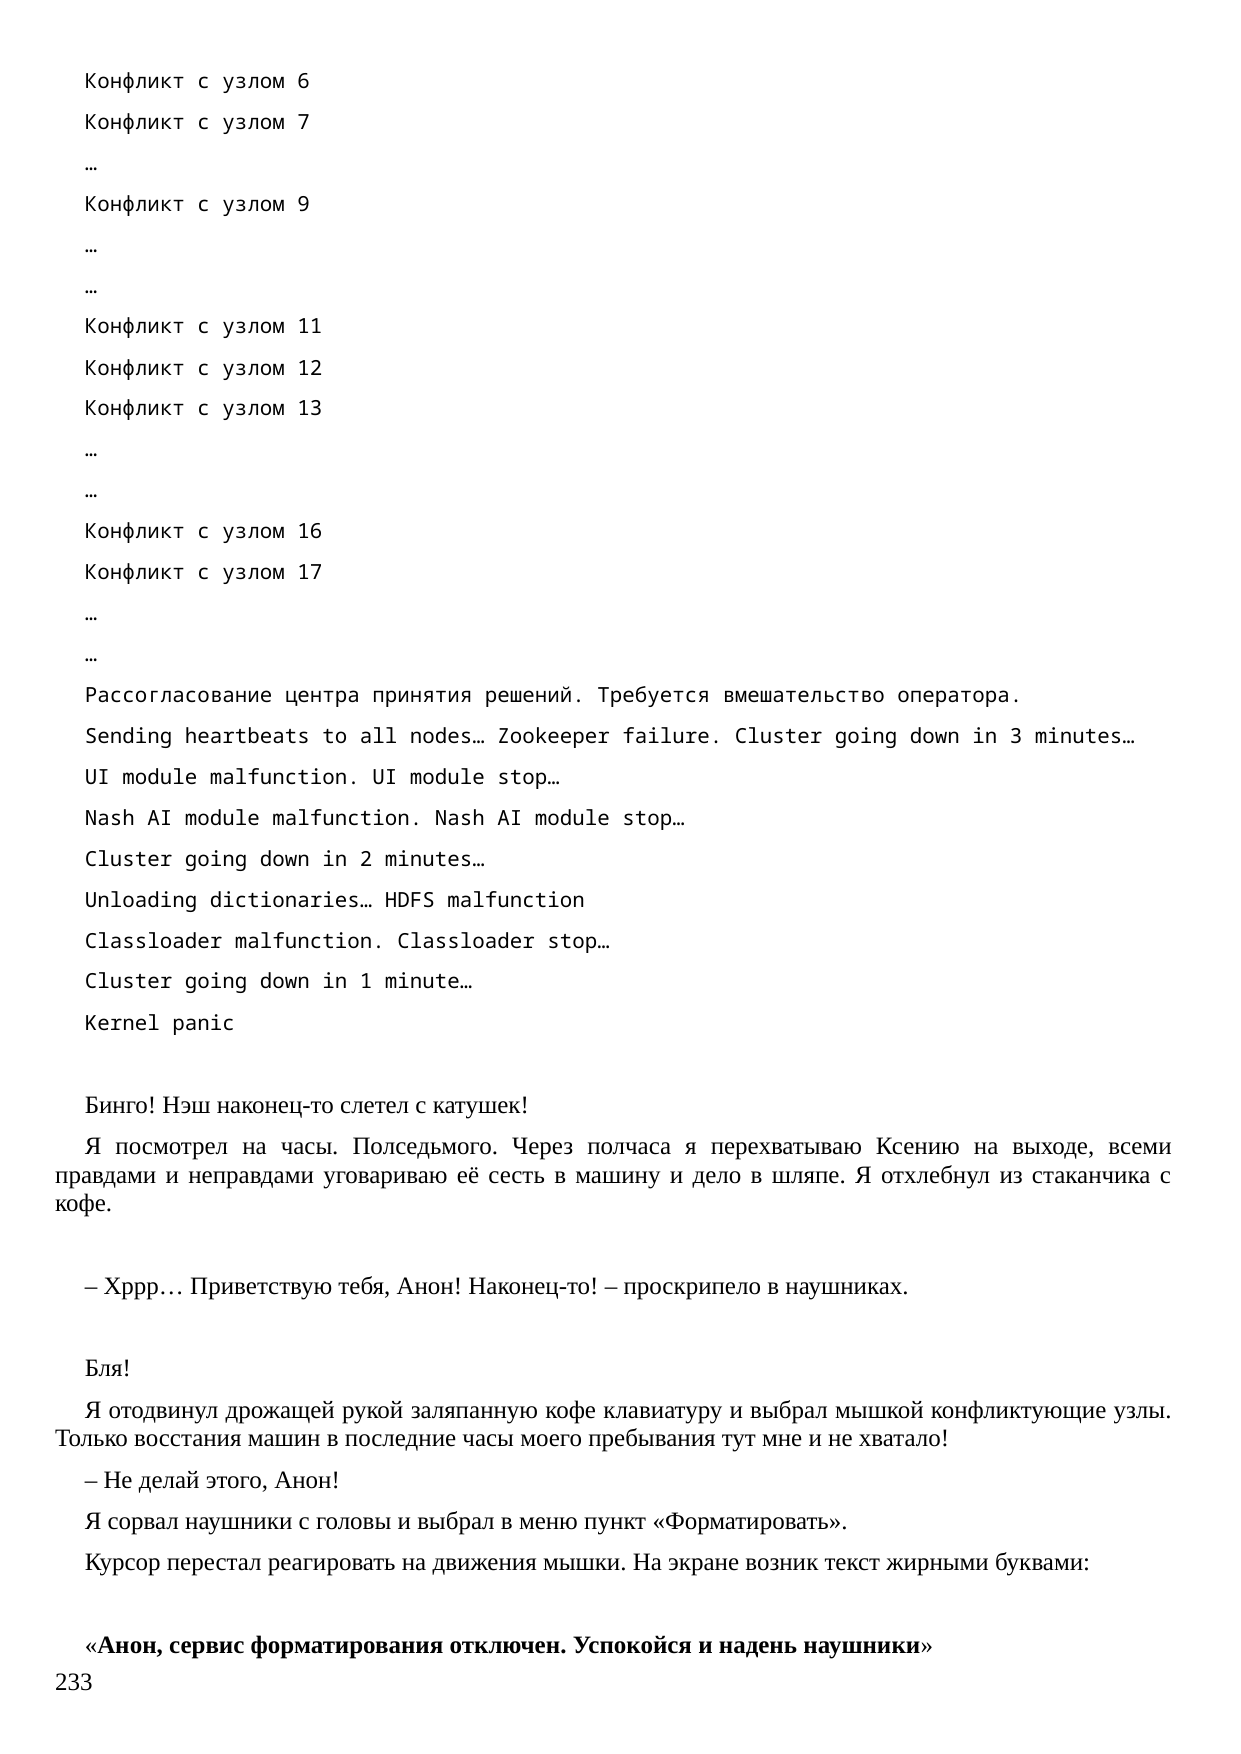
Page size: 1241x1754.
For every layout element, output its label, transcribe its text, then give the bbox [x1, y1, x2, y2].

text Я сорвал наушники с головы и выбрал в меню пункт «Форматировать». [55, 1506, 1173, 1535]
text Kernel panic [55, 1008, 1173, 1036]
text Конфликт с узлом 6 [55, 66, 1173, 94]
text Конфликт с узлом 12 [55, 353, 1173, 381]
text … [55, 475, 1173, 504]
text … [55, 434, 1173, 463]
text Конфликт с узлом 7 [55, 107, 1173, 135]
text … [55, 148, 1173, 176]
text Конфликт с узлом 11 [55, 312, 1173, 340]
text Конфликт с узлом 9 [55, 189, 1173, 217]
text Курсор перестал реагировать на движения мышки. На экране возник текст жирными буквами: [55, 1547, 1173, 1576]
text … [55, 271, 1173, 299]
text Я отодвинул дрожащей рукой заляпанную кофе клавиатуру и выбрал мышкой конфликтующие узлы. Только восстания машин в последние часы моего пребывания тут мне и не хватало! [55, 1395, 1173, 1452]
text … [55, 230, 1173, 258]
text … [55, 598, 1173, 627]
text … [55, 639, 1173, 668]
text Sending heartbeats to all nodes… Zookeeper failure. Cluster going down in 3 minutes… [55, 721, 1173, 749]
text Конфликт с узлом 17 [55, 557, 1173, 586]
text – Не делай этого, Анон! [55, 1465, 1173, 1493]
text Nash AI module malfunction. Nash AI module stop… [55, 803, 1173, 831]
text Конфликт с узлом 13 [55, 393, 1173, 422]
text Конфликт с узлом 16 [55, 516, 1173, 545]
text UI module malfunction. UI module stop… [55, 762, 1173, 790]
text Cluster going down in 2 minutes… [55, 844, 1173, 872]
text Я посмотрел на часы. Полседьмого. Через полчаса я перехватываю Ксению на выходе, всеми правдами и неправдами уговариваю её сесть в машину и дело в шляпе. Я отхлебнул из стаканчика с кофе. [55, 1131, 1173, 1217]
text Classloader malfunction. Classloader stop… [55, 926, 1173, 954]
text Бинго! Нэш наконец-то слетел с катушек! [55, 1090, 1173, 1118]
text – Хррр… Приветствую тебя, Анон! Наконец-то! – проскрипело в наушниках. [55, 1271, 1173, 1300]
text Бля! [55, 1353, 1173, 1382]
text Cluster going down in 1 minute… [55, 967, 1173, 995]
text Рассогласование центра принятия решений. Требуется вмешательство оператора. [55, 680, 1173, 708]
text Unloading dictionaries… HDFS malfunction [55, 885, 1173, 913]
text «Анон, сервис форматирования отключен. Успокойся и надень наушники» [55, 1630, 1173, 1658]
